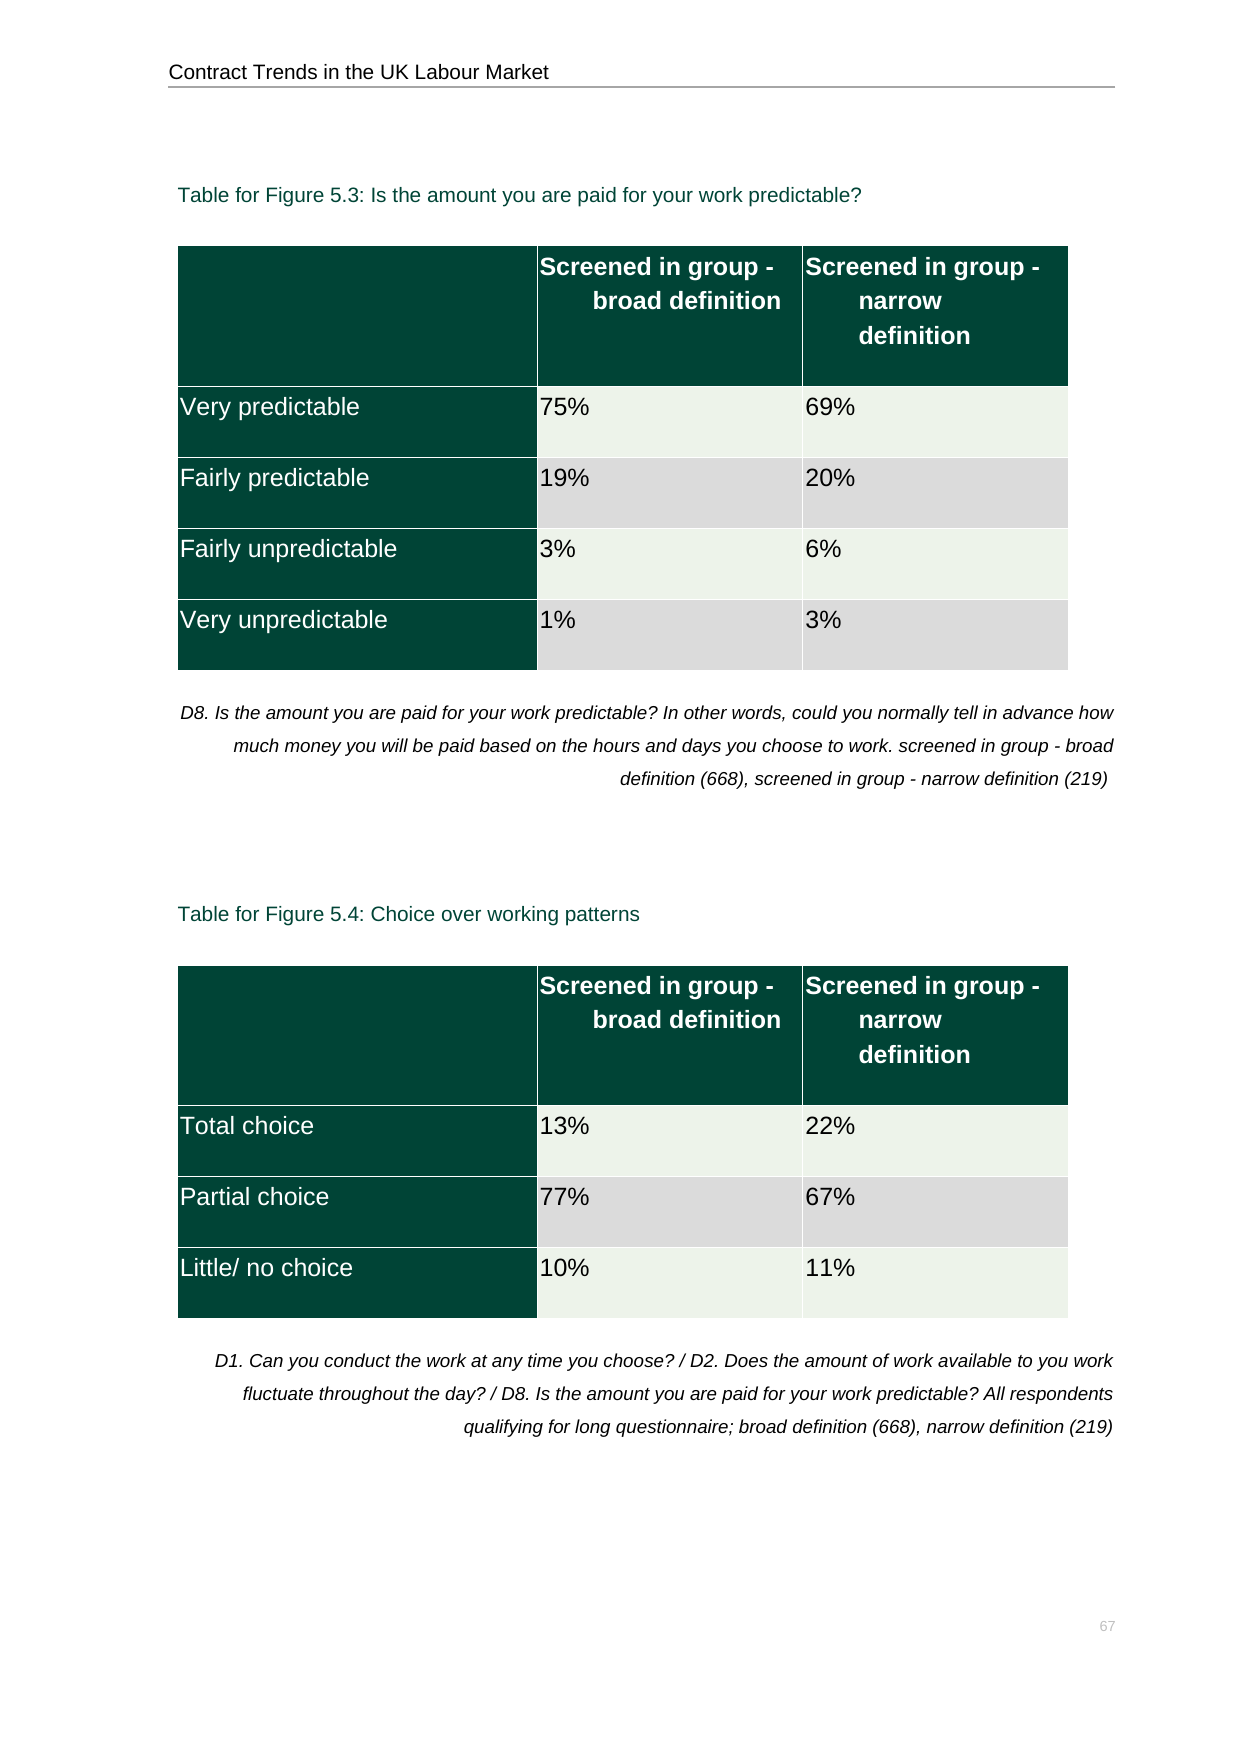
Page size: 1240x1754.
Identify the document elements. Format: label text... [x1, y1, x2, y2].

table_header Screened in group - broad definition [538, 246, 802, 386]
table_cell 6% [803, 529, 1068, 599]
table_header [178, 966, 537, 1105]
table_cell 11% [803, 1248, 1068, 1318]
text D8. Is the amount you are paid for your work predictable? In other words, could you normally tell in advance how much money you will be paid based on the hours and days you choose to work. screened in group - broad definition (668), screened in group - narrow definition (219) [168, 702, 1115, 795]
table_cell 19% [538, 458, 802, 528]
table_header Screened in group - broad definition [538, 966, 802, 1105]
table_header [178, 246, 537, 386]
table_cell 75% [538, 387, 802, 457]
table_cell 20% [803, 458, 1068, 528]
table_cell 22% [803, 1106, 1068, 1176]
table_cell 67% [803, 1177, 1068, 1247]
text Table for Figure 5.3: Is the amount you are paid for your work predictable? [177, 183, 1115, 214]
table_cell 10% [538, 1248, 802, 1318]
table_cell 3% [538, 529, 802, 599]
table_cell Very predictable [178, 387, 537, 457]
table_cell 1% [538, 600, 802, 670]
text Table for Figure 5.4: Choice over working patterns [177, 902, 1115, 933]
table_header Screened in group - narrow definition [803, 966, 1068, 1105]
table_cell Total choice [178, 1106, 537, 1176]
table_cell 13% [538, 1106, 802, 1176]
table_cell Partial choice [178, 1177, 537, 1247]
table_cell 77% [538, 1177, 802, 1247]
text D1. Can you conduct the work at any time you choose? / D2. Does the amount of work available to you work fluctuate throughout the day? / D8. Is the amount you are paid for your work predictable? All respondents qualifying for long questionnaire; broad definition (668), narrow definition (219) [168, 1350, 1115, 1443]
table_cell Fairly unpredictable [178, 529, 537, 599]
table_cell 69% [803, 387, 1068, 457]
table_cell Little/ no choice [178, 1248, 537, 1318]
table_cell Very unpredictable [178, 600, 537, 670]
table_cell 3% [803, 600, 1068, 670]
table_header Screened in group - narrow definition [803, 246, 1068, 386]
table_cell Fairly predictable [178, 458, 537, 528]
